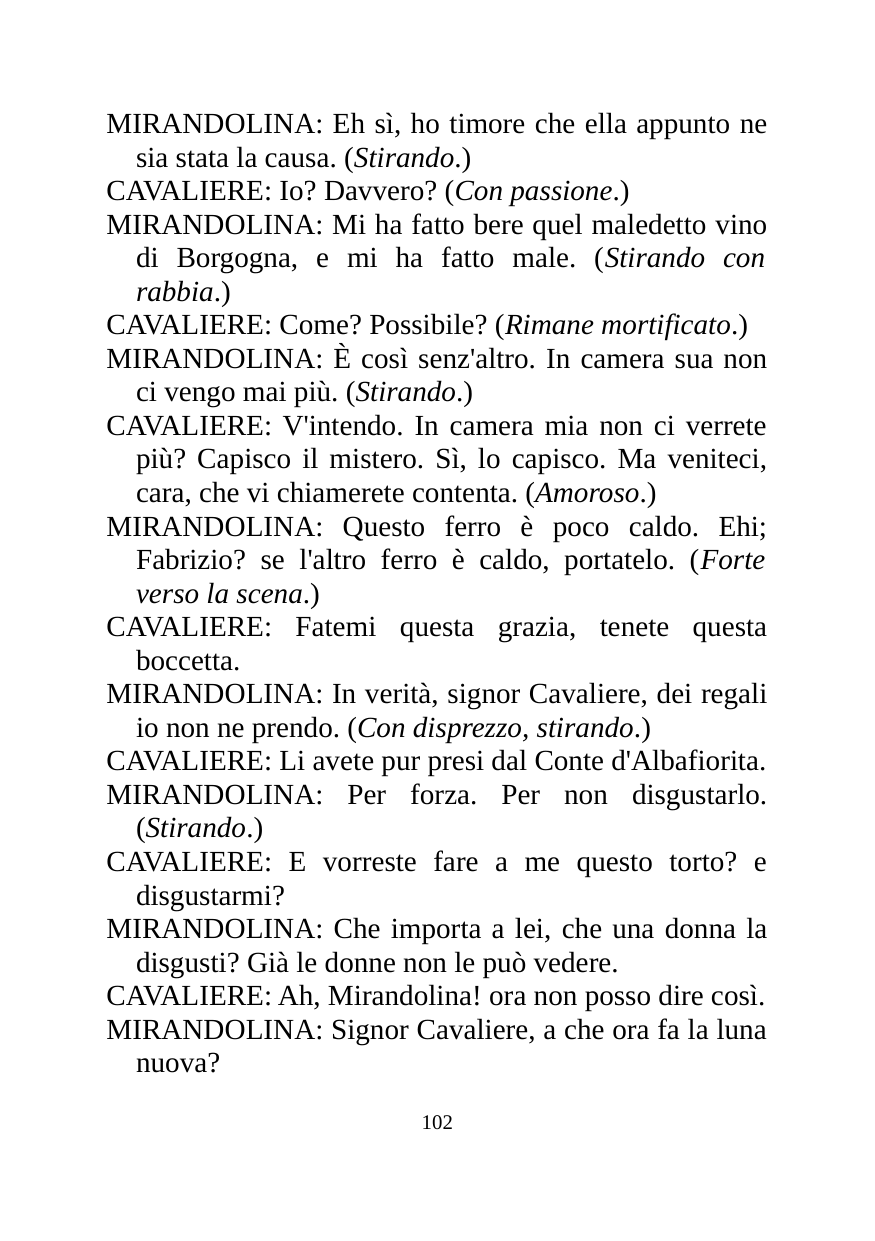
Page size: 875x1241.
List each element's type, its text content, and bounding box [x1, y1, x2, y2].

text CAVALIERE: Come? Possibile? (Rimane mortificato.) [106, 307, 768, 341]
text CAVALIERE: Io? Davvero? (Con passione.) [106, 173, 768, 207]
text MIRANDOLINA: In verità, signor Cavaliere, dei regali io non ne prendo. (Con disprezzo, stirando.) [106, 676, 768, 743]
text CAVALIERE: V'intendo. In camera mia non ci verrete più? Capisco il mistero. Sì, lo capisco. Ma veniteci, cara, che vi chiamerete contenta. (Amoroso.) [106, 408, 768, 509]
text MIRANDOLINA: Mi ha fatto bere quel maledetto vino di Borgogna, e mi ha fatto male. (Stirando con rabbia.) [106, 207, 768, 307]
text CAVALIERE: E vorreste fare a me questo torto? e disgustarmi? [106, 844, 768, 911]
text MIRANDOLINA: Per forza. Per non disgustarlo. (Stirando.) [106, 777, 768, 844]
text MIRANDOLINA: È così senz'altro. In camera sua non ci vengo mai più. (Stirando.) [106, 341, 768, 408]
text MIRANDOLINA: Che importa a lei, che una donna la disgusti? Già le donne non le può vedere. [106, 911, 768, 978]
text MIRANDOLINA: Signor Cavaliere, a che ora fa la luna nuova? [106, 1012, 768, 1079]
text MIRANDOLINA: Eh sì, ho timore che ella appunto ne sia stata la causa. (Stirando.) [106, 106, 768, 173]
text MIRANDOLINA: Questo ferro è poco caldo. Ehi; Fabrizio? se l'altro ferro è caldo, portatelo. (Forte verso la scena.) [106, 509, 768, 609]
text CAVALIERE: Ah, Mirandolina! ora non posso dire così. [106, 978, 768, 1012]
text CAVALIERE: Li avete pur presi dal Conte d'Albafiorita. [106, 743, 768, 777]
text CAVALIERE: Fatemi questa grazia, tenete questa boccetta. [106, 609, 768, 676]
